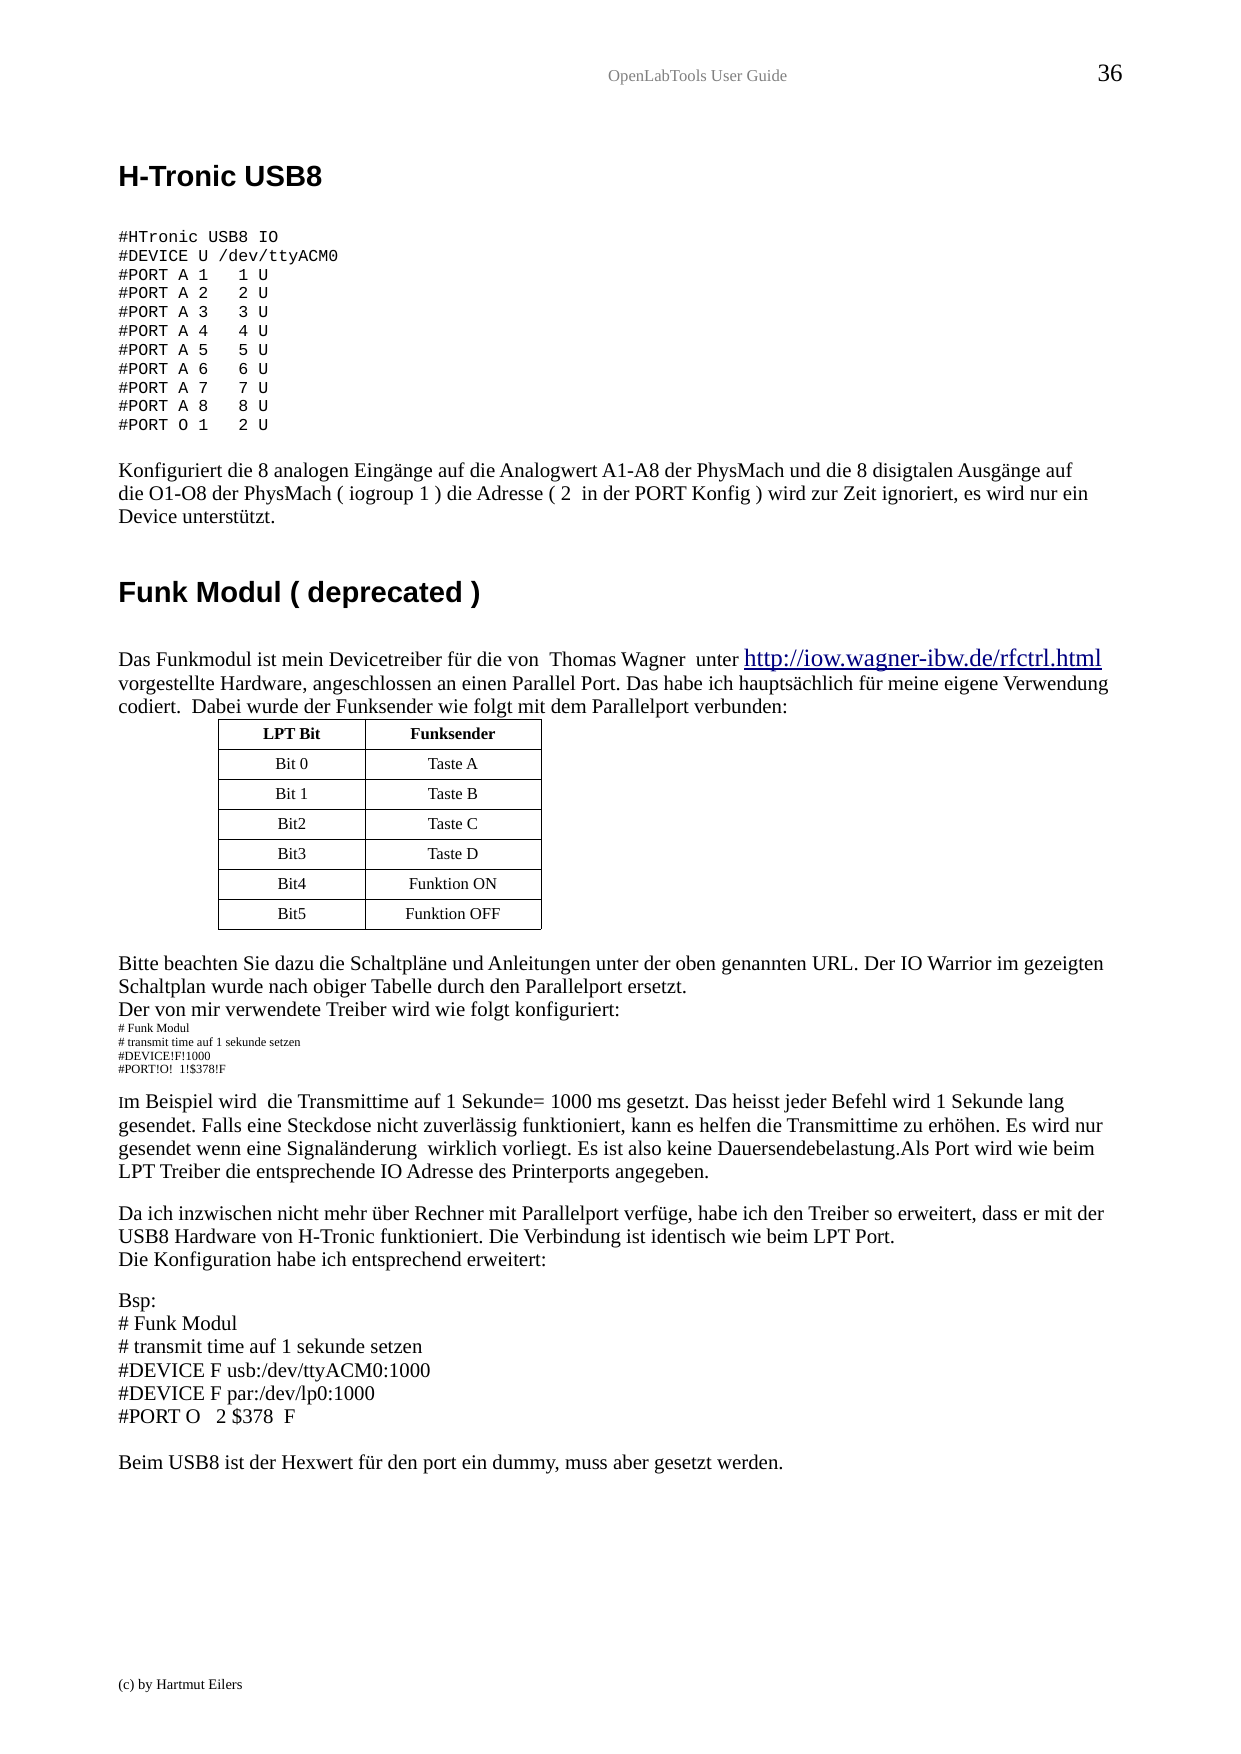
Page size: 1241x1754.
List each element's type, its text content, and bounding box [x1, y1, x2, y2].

text # transmit time auf 1 sekunde setzen [118, 1335, 1122, 1358]
text #DEVICE!F!1000 [118, 1049, 1122, 1063]
text # Funk Modul [118, 1021, 1122, 1035]
text Bitte beachten Sie dazu die Schaltpläne und Anleitungen unter der oben genannten URL. Der IO Warrior im gezeigten Schaltplan wurde nach obiger Tabelle durch den Parallelport ersetzt. [118, 952, 1122, 998]
text Die Konfiguration habe ich entsprechend erweitert: [118, 1248, 1122, 1271]
subtitle Funk Modul ( deprecated ) [118, 576, 1122, 609]
text #PORT A 8 8 U [118, 398, 1122, 417]
table_cell Bit4 [219, 870, 365, 898]
text #PORT A 2 2 U [118, 285, 1122, 304]
text #PORT A 1 1 U [118, 266, 1122, 285]
table_cell Bit3 [219, 840, 365, 868]
text #PORT O 2 $378 F [118, 1405, 1122, 1428]
table_cell Bit5 [219, 900, 365, 928]
table_header LPT Bit [219, 720, 365, 748]
table_cell Bit2 [219, 810, 365, 838]
subtitle H-Tronic USB8 [118, 160, 1122, 193]
text #PORT!O! 1!$378!F [118, 1063, 1122, 1077]
table_cell Taste D [366, 840, 541, 868]
table_cell Funktion ON [366, 870, 541, 898]
text Konfiguriert die 8 analogen Eingänge auf die Analogwert A1-A8 der PhysMach und die 8 disigtalen Ausgänge auf [118, 459, 1122, 482]
text Im Beispiel wird die Transmittime auf 1 Sekunde= 1000 ms gesetzt. Das heisst jeder Befehl wird 1 Sekunde lang gesendet. Falls eine Steckdose nicht zuverlässig funktioniert, kann es helfen die Transmittime zu erhöhen. Es wird nur gesendet wenn eine Signaländerung wirklich vorliegt. Es ist also keine Dauersendebelastung.Als Port wird wie beim LPT Treiber die entsprechende IO Adresse des Printerports angegeben. [118, 1090, 1122, 1183]
table_cell Taste A [366, 750, 541, 778]
table_header Funksender [366, 720, 541, 748]
text #PORT A 7 7 U [118, 379, 1122, 398]
table_cell Funktion OFF [366, 900, 541, 928]
text Beim USB8 ist der Hexwert für den port ein dummy, muss aber gesetzt werden. [118, 1451, 1122, 1474]
text #PORT A 5 5 U [118, 341, 1122, 360]
text #DEVICE F usb:/dev/ttyACM0:1000 [118, 1358, 1122, 1382]
table_cell Bit 1 [219, 780, 365, 808]
text #DEVICE U /dev/ttyACM0 [118, 247, 1122, 266]
text #DEVICE F par:/dev/lp0:1000 [118, 1382, 1122, 1405]
text Da ich inzwischen nicht mehr über Rechner mit Parallelport verfüge, habe ich den Treiber so erweitert, dass er mit der USB8 Hardware von H-Tronic funktioniert. Die Verbindung ist identisch wie beim LPT Port. [118, 1201, 1122, 1248]
text die O1-O8 der PhysMach ( iogroup 1 ) die Adresse ( 2 in der PORT Konfig ) wird zur Zeit ignoriert, es wird nur ein Device unterstützt. [118, 482, 1122, 528]
text #PORT A 3 3 U [118, 304, 1122, 323]
text #PORT A 6 6 U [118, 360, 1122, 379]
text #PORT O 1 2 U [118, 417, 1122, 436]
table_cell Taste B [366, 780, 541, 808]
table_cell Taste C [366, 810, 541, 838]
text Bsp: [118, 1289, 1122, 1312]
text # Funk Modul [118, 1312, 1122, 1335]
text Der von mir verwendete Treiber wird wie folgt konfiguriert: [118, 998, 1122, 1021]
text Das Funkmodul ist mein Devicetreiber für die von Thomas Wagner unter http://iow.wagner-ibw.de/rfctrl.html vorgestellte Hardware, angeschlossen an einen Parallel Port. Das habe ich hauptsächlich für meine eigene Verwendung codiert. Dabei wurde der Funksender wie folgt mit dem Parallelport verbunden: [118, 644, 1122, 718]
text # transmit time auf 1 sekunde setzen [118, 1035, 1122, 1049]
text #PORT A 4 4 U [118, 323, 1122, 341]
text #HTronic USB8 IO [118, 228, 1122, 247]
table_cell Bit 0 [219, 750, 365, 778]
